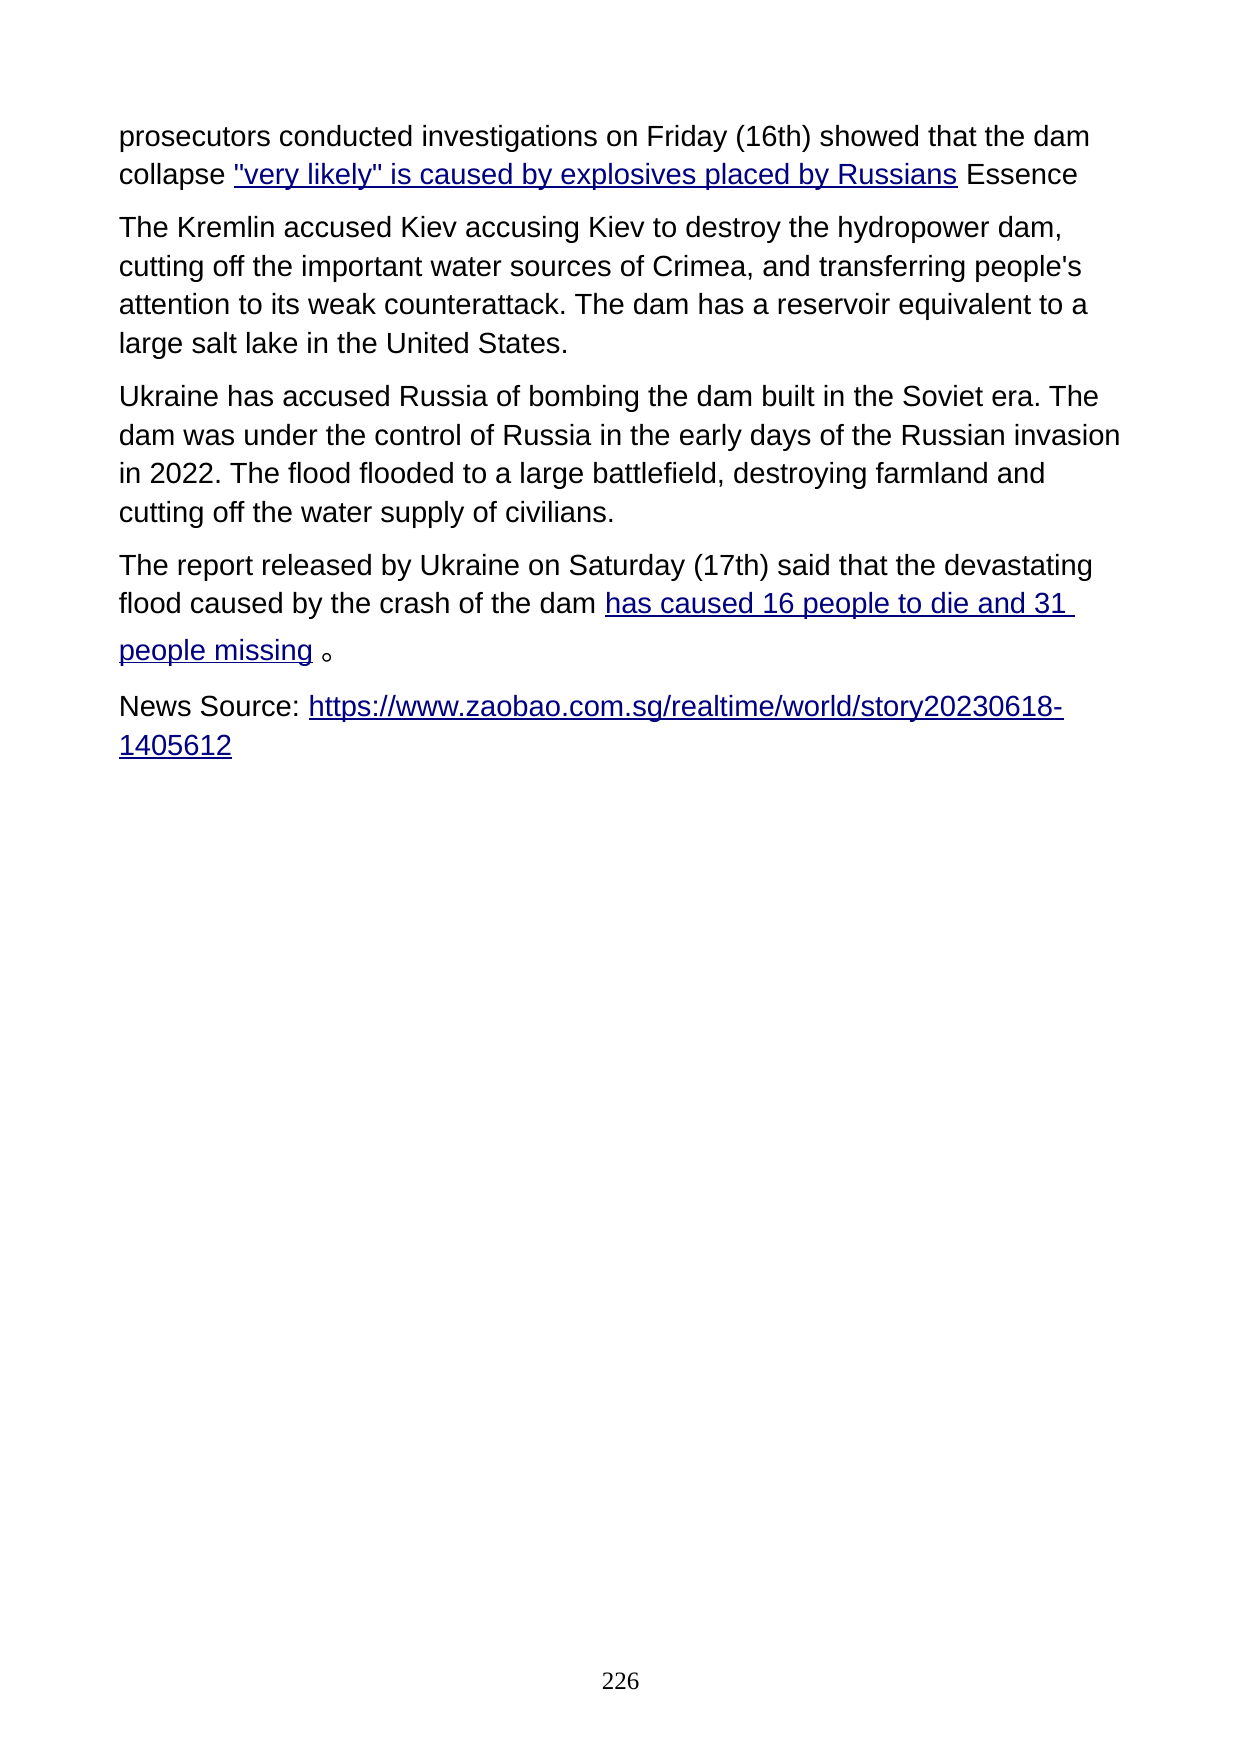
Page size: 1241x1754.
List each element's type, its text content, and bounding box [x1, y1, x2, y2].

text News Source: https://www.zaobao.com.sg/realtime/world/story20230618-1405612 [118, 689, 1122, 761]
text prosecutors conducted investigations on Friday (16th) showed that the dam collapse "very likely" is caused by explosives placed by Russians Essence [118, 118, 1122, 191]
text The Kremlin accused Kiev accusing Kiev to destroy the hydropower dam, cutting off the important water sources of Crimea, and transferring people's attention to its weak counterattack. The dam has a reservoir equivalent to a large salt lake in the United States. [118, 210, 1122, 359]
text Ukraine has accused Russia of bombing the dam built in the Soviet era. The dam was under the control of Russia in the early days of the Russian invasion in 2022. The flood flooded to a large battlefield, destroying farmland and cutting off the water supply of civilians. [118, 379, 1122, 528]
text The report released by Ukraine on Saturday (17th) said that the devastating flood caused by the crash of the dam has caused 16 people to die and 31 people missing 。 [118, 548, 1122, 668]
